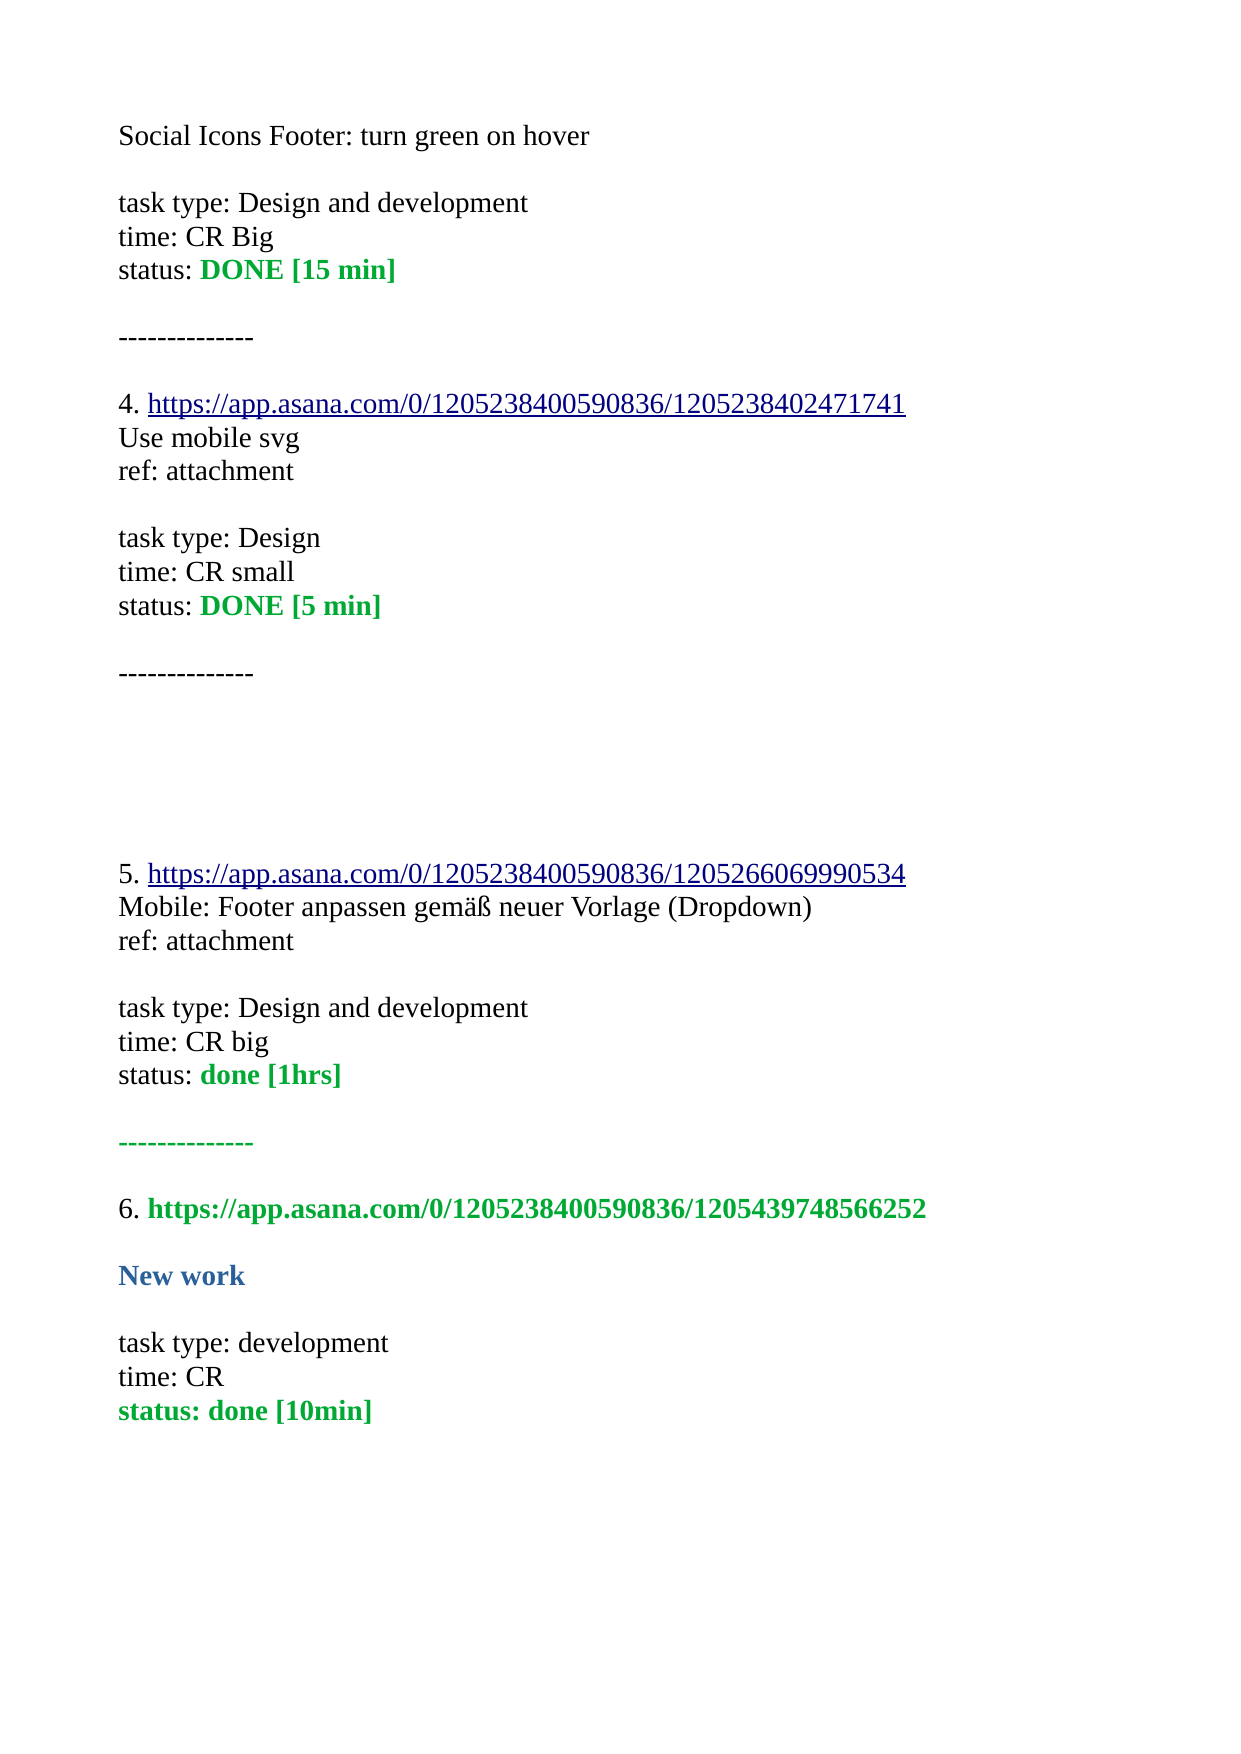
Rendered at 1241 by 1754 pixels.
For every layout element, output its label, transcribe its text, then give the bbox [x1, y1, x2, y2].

text status: done [10min] [118, 1393, 1122, 1426]
text status: DONE [5 min] [118, 588, 1122, 621]
text task type: Design and development [118, 990, 1122, 1024]
text task type: Design [118, 521, 1122, 554]
text New work [118, 1258, 1122, 1292]
text task type: development [118, 1326, 1122, 1359]
text time: CR Big [118, 219, 1122, 252]
text Use mobile svg [118, 420, 1122, 453]
text time: CR small [118, 554, 1122, 588]
text Mobile: Footer anpassen gemäß neuer Vorlage (Dropdown) [118, 889, 1122, 923]
text -------------- [118, 655, 1122, 688]
text status: DONE [15 min] [118, 252, 1122, 286]
text -------------- [118, 319, 1122, 353]
text Social Icons Footer: turn green on hover [118, 118, 1122, 152]
text 4. https://app.asana.com/0/1205238400590836/1205238402471741 [118, 386, 1122, 420]
text time: CR [118, 1359, 1122, 1393]
text -------------- [118, 1124, 1122, 1158]
text 6. https://app.asana.com/0/1205238400590836/1205439748566252 [118, 1191, 1122, 1225]
text task type: Design and development [118, 185, 1122, 219]
text 5. https://app.asana.com/0/1205238400590836/1205266069990534 [118, 856, 1122, 889]
text status: done [1hrs] [118, 1057, 1122, 1091]
text ref: attachment [118, 923, 1122, 957]
text time: CR big [118, 1024, 1122, 1057]
text ref: attachment [118, 453, 1122, 487]
